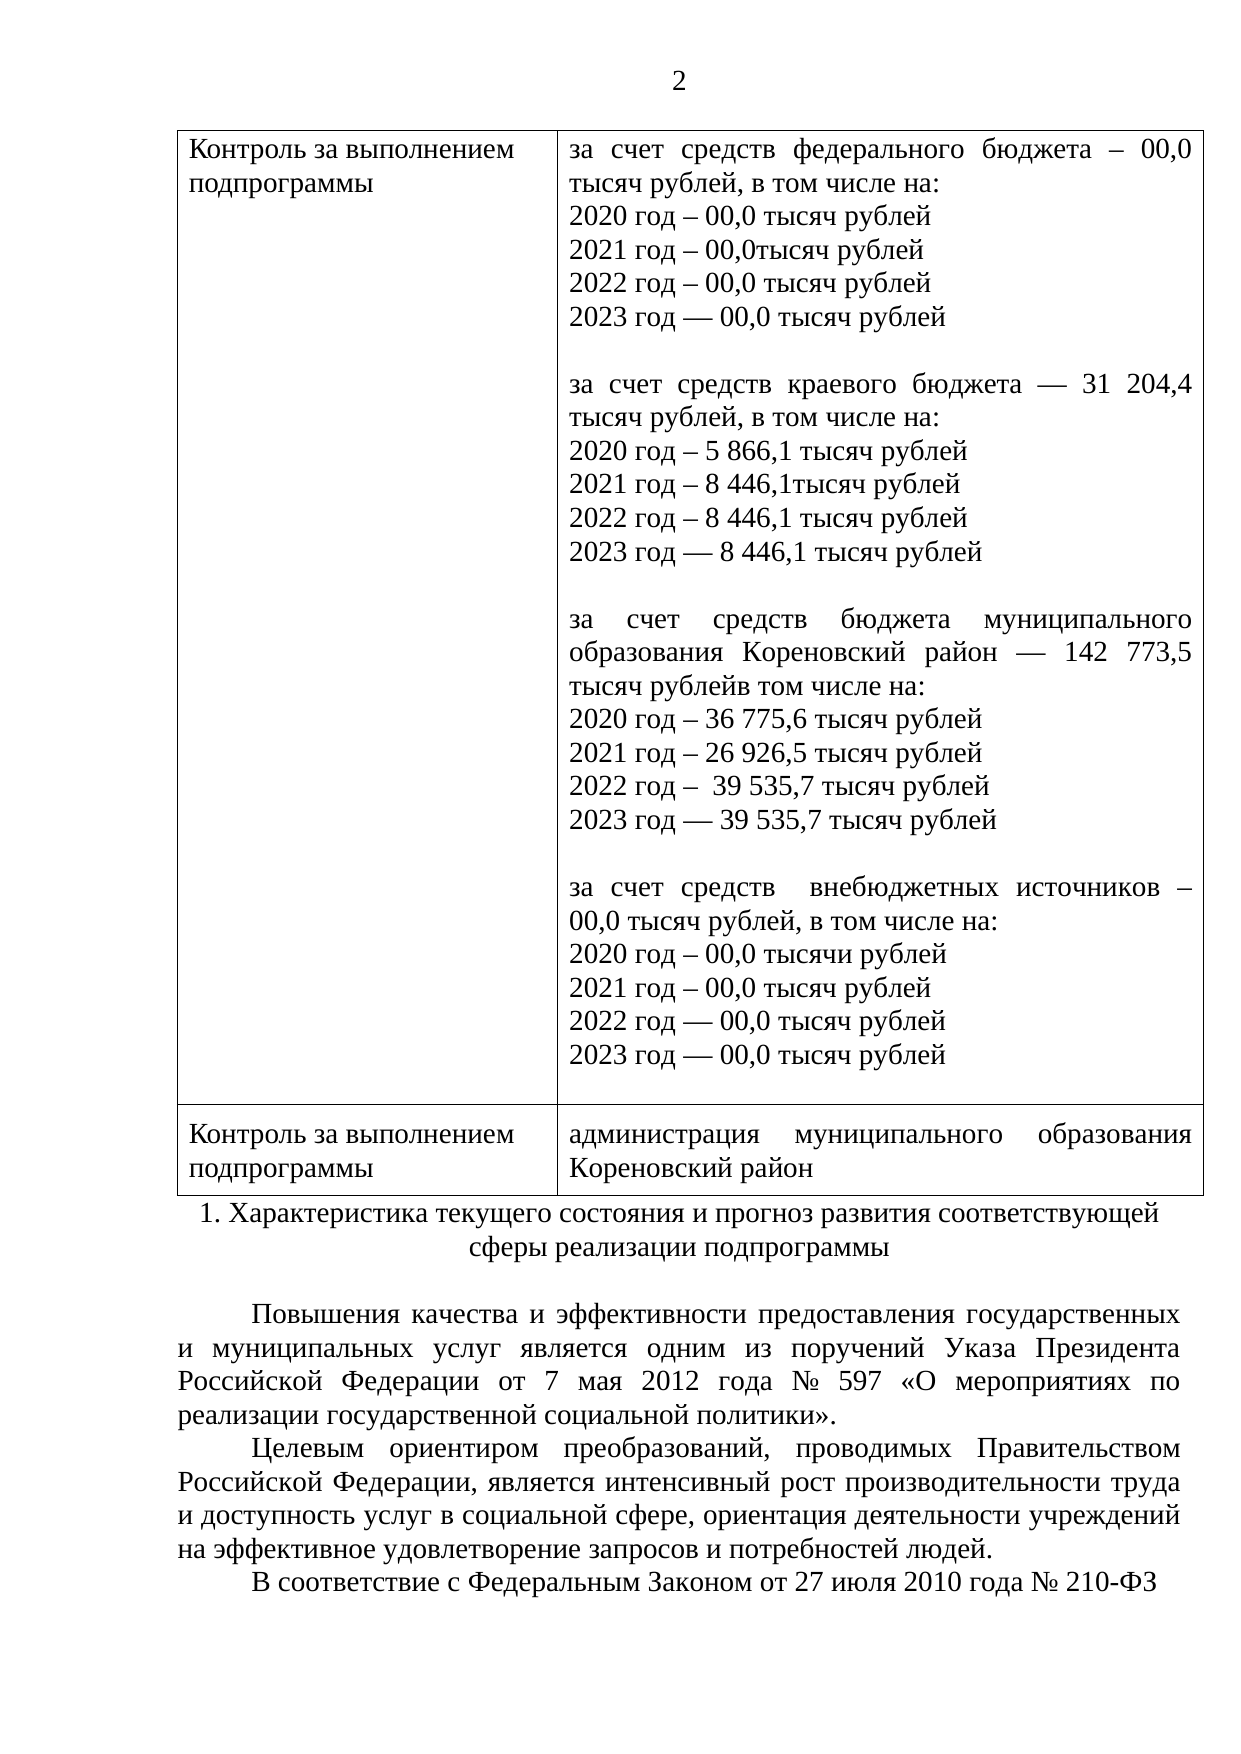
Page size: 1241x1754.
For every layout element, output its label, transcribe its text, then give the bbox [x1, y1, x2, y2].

text Повышения качества и эффективности предоставления государственных и муниципальных услуг является одним из поручений Указа Президента Российской Федерации от 7 мая 2012 года № 597 «О мероприятиях по реализации государственной социальной политики». [177, 1296, 1181, 1430]
table_header за счет средств федерального бюджета – 00,0 тысяч рублей, в том числе на: 2020 год – 00,0 тысяч рублей 2021 год – 00,0тысяч рублей 2022 год – 00,0 тысяч рублей 2023 год — 00,0 тысяч рублей за счет средств краевого бюджета — 31 204,4 тысяч рублей, в том числе на: 2020 год – 5 866,1 тысяч рублей 2021 год – 8 446,1тысяч рублей 2022 год – 8 446,1 тысяч рублей 2023 год — 8 446,1 тысяч рублей за счет средств бюджета муниципального образования Кореновский район — 142 773,5 тысяч рублейв том числе на: 2020 год – 36 775,6 тысяч рублей 2021 год – 26 926,5 тысяч рублей 2022 год – 39 535,7 тысяч рублей 2023 год — 39 535,7 тысяч рублей за счет средств внебюджетных источников – 00,0 тысяч рублей, в том числе на: 2020 год – 00,0 тысячи рублей 2021 год – 00,0 тысяч рублей 2022 год — 00,0 тысяч рублей 2023 год — 00,0 тысяч рублей [558, 131, 1203, 1104]
text В соответствие с Федеральным Законом от 27 июля 2010 года № 210-ФЗ [177, 1564, 1181, 1598]
table_header Контроль за выполнением подпрограммы [178, 131, 557, 1104]
text Целевым ориентиром преобразований, проводимых Правительством Российской Федерации, является интенсивный рост производительности труда и доступность услуг в социальной сфере, ориентация деятельности учреждений на эффективное удовлетворение запросов и потребностей людей. [177, 1430, 1181, 1564]
text 2 [177, 63, 1181, 97]
text 1. Характеристика текущего состояния и прогноз развития соответствующей сферы реализации подпрограммы [177, 1196, 1181, 1263]
table_cell администрация муниципального образования Кореновский район [558, 1105, 1203, 1194]
table_cell Контроль за выполнением подпрограммы [178, 1105, 557, 1194]
